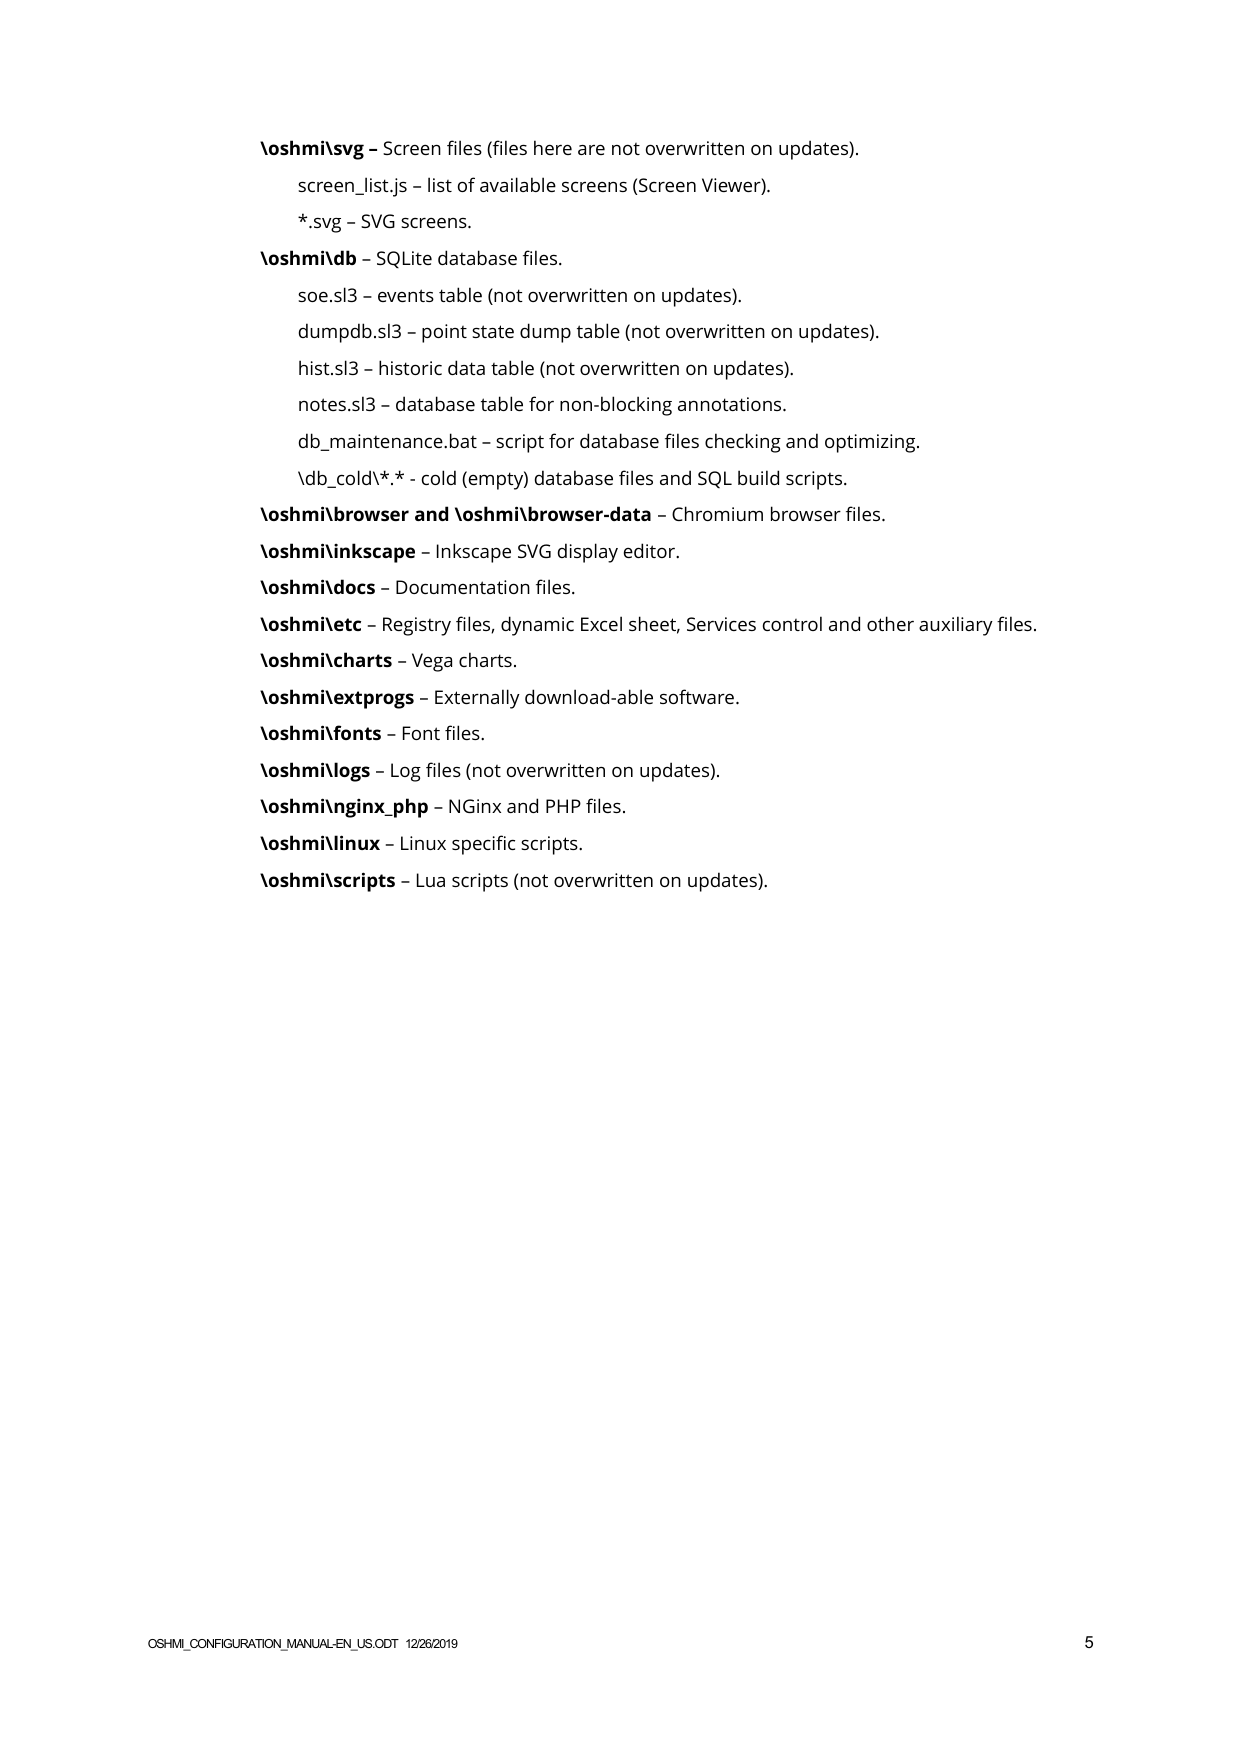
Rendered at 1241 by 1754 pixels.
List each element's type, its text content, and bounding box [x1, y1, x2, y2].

text \oshmi\svg – Screen files (files here are not overwritten on updates). [148, 136, 1093, 161]
text \oshmi\extprogs – Externally download-able software. [260, 684, 1093, 710]
text hist.sl3 – historic data table (not overwritten on updates). [260, 355, 1093, 381]
text notes.sl3 – database table for non-blocking annotations. [148, 392, 1093, 417]
text screen_list.js – list of available screens (Screen Viewer). [148, 172, 1093, 198]
text \oshmi\scripts – Lua scripts (not overwritten on updates). [260, 867, 1093, 893]
text \oshmi\db – SQLite database files. [260, 246, 1093, 271]
text \oshmi\charts – Vega charts. [260, 648, 1093, 673]
text \oshmi\nginx_php – NGinx and PHP files. [260, 794, 1093, 819]
text \oshmi\docs – Documentation files. [260, 574, 1093, 600]
text db_maintenance.bat – script for database files checking and optimizing. [148, 428, 1093, 454]
text soe.sl3 – events table (not overwritten on updates). [260, 282, 1093, 308]
text \oshmi\fonts – Font files. [260, 721, 1093, 746]
text \db_cold\*.* - cold (empty) database files and SQL build scripts. [260, 465, 1093, 490]
text \oshmi\linux – Linux specific scripts. [260, 831, 1093, 856]
text \oshmi\etc – Registry files, dynamic Excel sheet, Services control and other auxiliary files. [260, 611, 1093, 637]
text dumpdb.sl3 – point state dump table (not overwritten on updates). [260, 319, 1093, 344]
text *.svg – SVG screens. [148, 209, 1093, 234]
text \oshmi\browser and \oshmi\browser-data – Chromium browser files. [260, 501, 1093, 527]
text \oshmi\inkscape – Inkscape SVG display editor. [260, 538, 1093, 563]
text \oshmi\logs – Log files (not overwritten on updates). [260, 757, 1093, 783]
